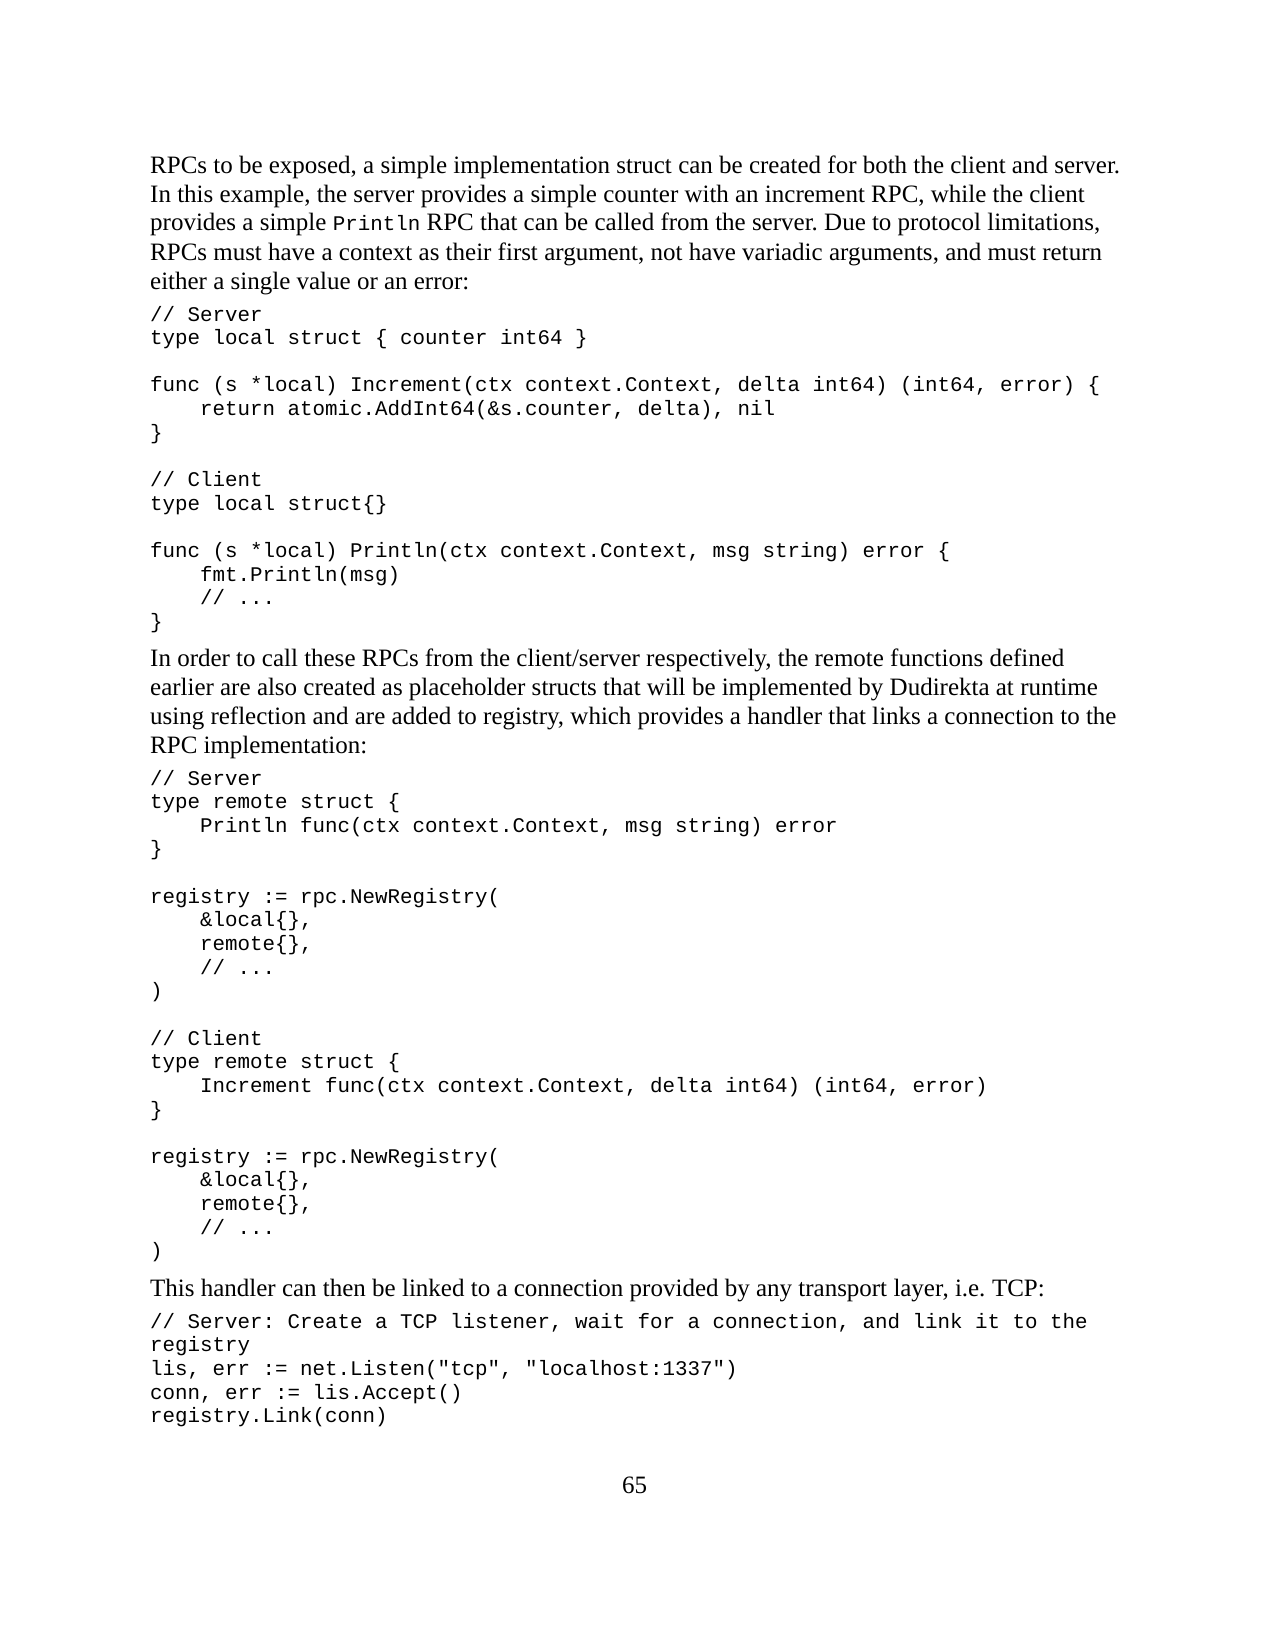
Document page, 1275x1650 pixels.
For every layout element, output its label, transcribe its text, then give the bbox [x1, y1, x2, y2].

text // ... [150, 587, 1125, 611]
text return atomic.AddInt64(&s.counter, delta), nil [150, 398, 1125, 422]
text Println func(ctx context.Context, msg string) error [150, 815, 1125, 838]
text } [150, 838, 1125, 862]
text // Client [150, 1028, 1125, 1051]
text RPCs to be exposed, a simple implementation struct can be created for both the client and server. In this example, the server provides a simple counter with an increment RPC, while the client provides a simple Println RPC that can be called from the server. Due to protocol limitations, RPCs must have a context as their first argument, not have variadic arguments, and must return either a single value or an error: [150, 150, 1125, 294]
text // Server: Create a TCP listener, wait for a connection, and link it to the registry [150, 1311, 1125, 1358]
text This handler can then be linked to a connection provided by any transport layer, i.e. TCP: [150, 1273, 1125, 1302]
text } [150, 422, 1125, 445]
text Increment func(ctx context.Context, delta int64) (int64, error) [150, 1075, 1125, 1098]
text type local struct { counter int64 } [150, 327, 1125, 351]
text lis, err := net.Listen("tcp", "localhost:1337") [150, 1358, 1125, 1382]
text // ... [150, 1217, 1125, 1240]
text fmt.Println(msg) [150, 564, 1125, 587]
text ) [150, 980, 1125, 1004]
text // Client [150, 469, 1125, 493]
text func (s *local) Increment(ctx context.Context, delta int64) (int64, error) { [150, 374, 1125, 398]
text conn, err := lis.Accept() [150, 1382, 1125, 1405]
text registry.Link(conn) [150, 1405, 1125, 1429]
text } [150, 611, 1125, 634]
text remote{}, [150, 933, 1125, 957]
text &local{}, [150, 909, 1125, 933]
text &local{}, [150, 1169, 1125, 1193]
text remote{}, [150, 1193, 1125, 1217]
text } [150, 1098, 1125, 1122]
text type local struct{} [150, 493, 1125, 516]
text registry := rpc.NewRegistry( [150, 886, 1125, 909]
text // Server [150, 303, 1125, 327]
text registry := rpc.NewRegistry( [150, 1146, 1125, 1169]
text func (s *local) Println(ctx context.Context, msg string) error { [150, 540, 1125, 564]
text In order to call these RPCs from the client/server respectively, the remote functions defined earlier are also created as placeholder structs that will be implemented by Dudirekta at runtime using reflection and are added to registry, which provides a handler that links a connection to the RPC implementation: [150, 643, 1125, 758]
text ) [150, 1240, 1125, 1264]
text // ... [150, 957, 1125, 980]
text // Server [150, 767, 1125, 791]
text type remote struct { [150, 1051, 1125, 1075]
text type remote struct { [150, 791, 1125, 815]
